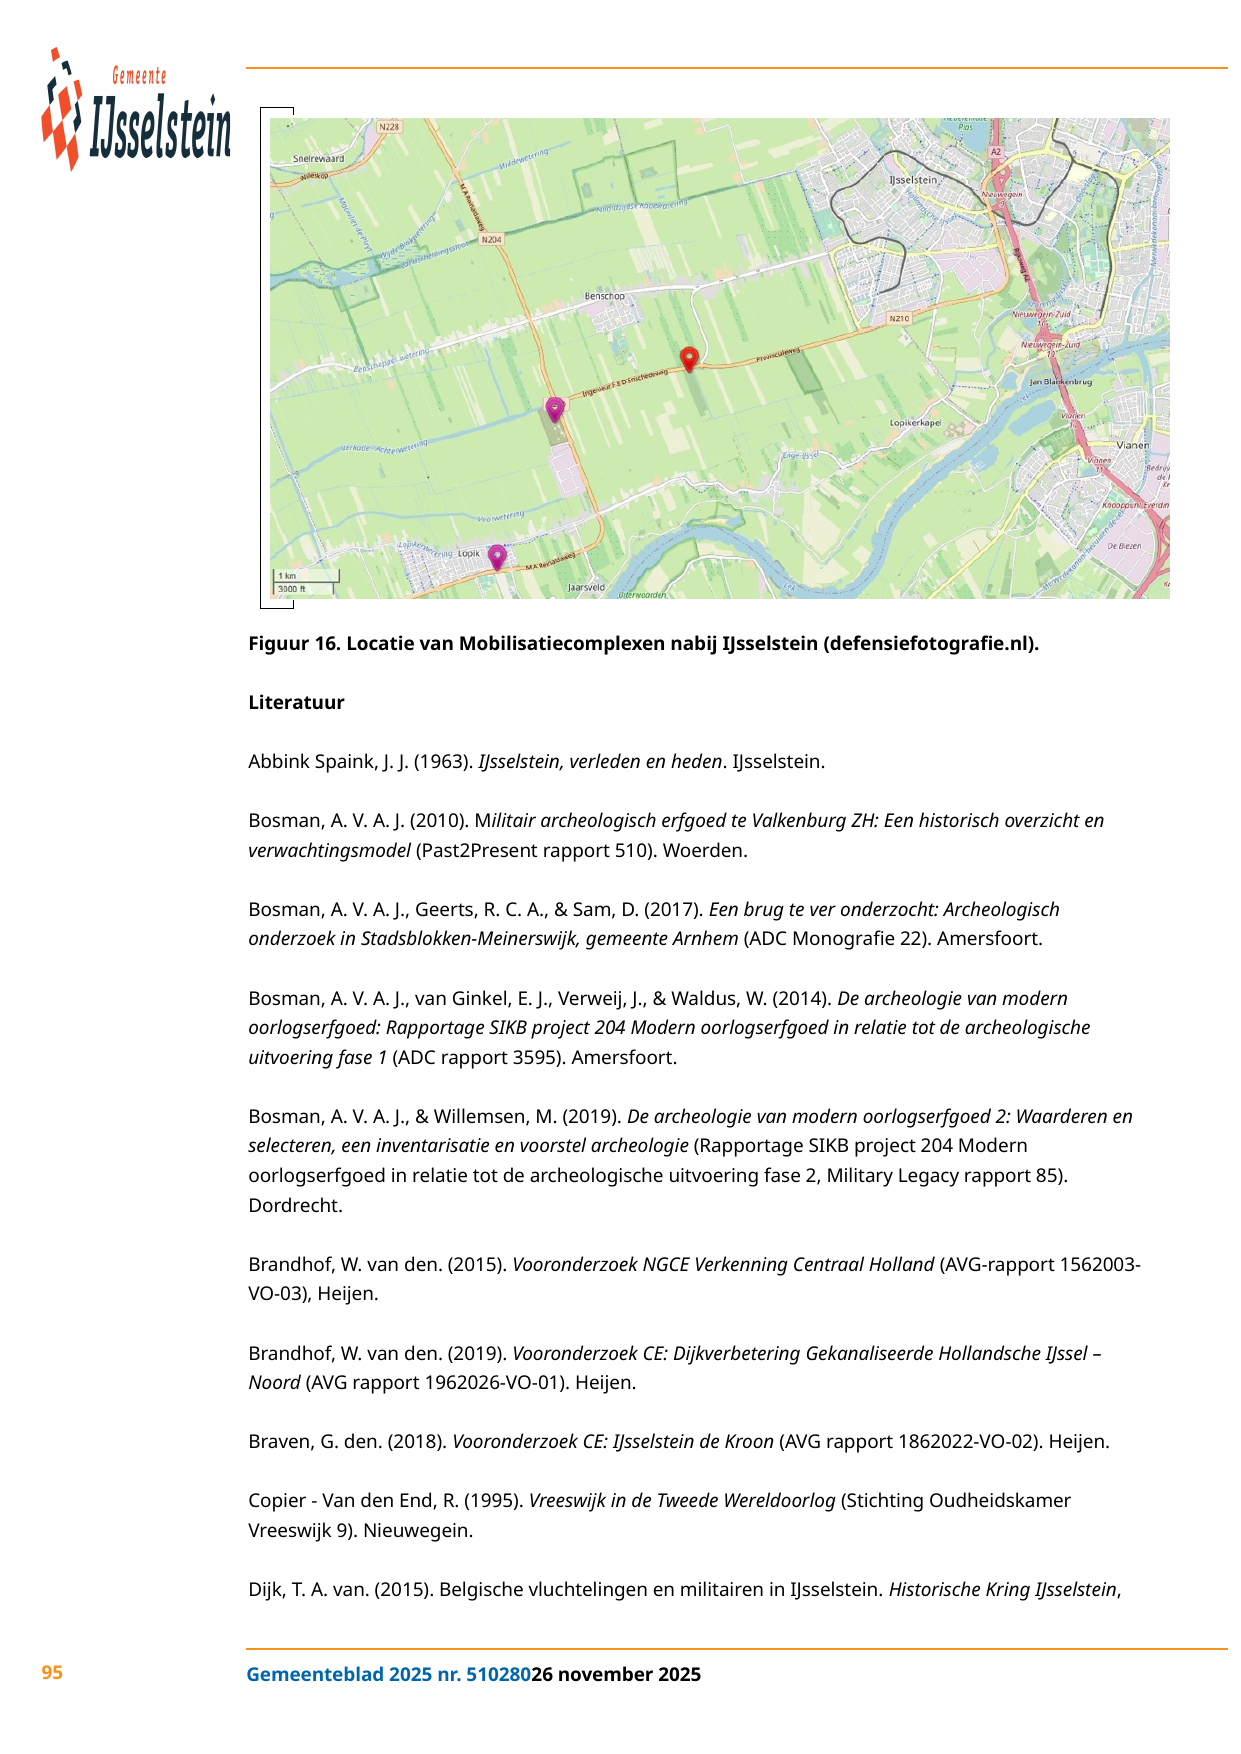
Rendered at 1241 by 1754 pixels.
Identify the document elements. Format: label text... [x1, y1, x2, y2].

picture [41, 47, 231, 172]
picture [268, 115, 1173, 600]
text Brandhof, W. van den. (2019). Vooronderzoek CE: Dijkverbetering Gekanaliseerde Hollandsche IJssel – Noord (AVG rapport 1962026-VO-01). Heijen. [248, 1340, 1152, 1395]
text Figuur 16. Locatie van Mobilisatiecomplexen nabij IJsselstein (defensiefotografie.nl). [248, 630, 1152, 655]
text Copier - Van den End, R. (1995). Vreeswijk in de Tweede Wereldoorlog (Stichting Oudheidskamer Vreeswijk 9). Nieuwegein. [248, 1488, 1152, 1543]
text Bosman, A. V. A. J., van Ginkel, E. J., Verweij, J., & Waldus, W. (2014). De archeologie van modern oorlogserfgoed: Rapportage SIKB project 204 Modern oorlogserfgoed in relatie tot de archeologische uitvoering fase 1 (ADC rapport 3595). Amersfoort. [248, 985, 1152, 1069]
text Braven, G. den. (2018). Vooronderzoek CE: IJsselstein de Kroon (AVG rapport 1862022-VO-02). Heijen. [248, 1428, 1152, 1454]
text Literatuur [248, 689, 1152, 714]
text Bosman, A. V. A. J., & Willemsen, M. (2019). De archeologie van modern oorlogserfgoed 2: Waarderen en selecteren, een inventarisatie en voorstel archeologie (Rapportage SIKB project 204 Modern oorlogserfgoed in relatie tot de archeologische uitvoering fase 2, Military Legacy rapport 85). Dordrecht. [248, 1103, 1152, 1217]
text Brandhof, W. van den. (2015). Vooronderzoek NGCE Verkenning Centraal Holland (AVG-rapport 1562003-VO-03), Heijen. [248, 1251, 1152, 1306]
text Abbink Spaink, J. J. (1963). IJsselstein, verleden en heden. IJsselstein. [248, 748, 1152, 774]
text Dijk, T. A. van. (2015). Belgische vluchtelingen en militairen in IJsselstein. Historische Kring IJsselstein, [248, 1576, 1152, 1602]
text Bosman, A. V. A. J., Geerts, R. C. A., & Sam, D. (2017). Een brug te ver onderzocht: Archeologisch onderzoek in Stadsblokken-Meinerswijk, gemeente Arnhem (ADC Monografie 22). Amersfoort. [248, 896, 1152, 951]
text Bosman, A. V. A. J. (2010). Militair archeologisch erfgoed te Valkenburg ZH: Een historisch overzicht en verwachtingsmodel (Past2Present rapport 510). Woerden. [248, 807, 1152, 862]
